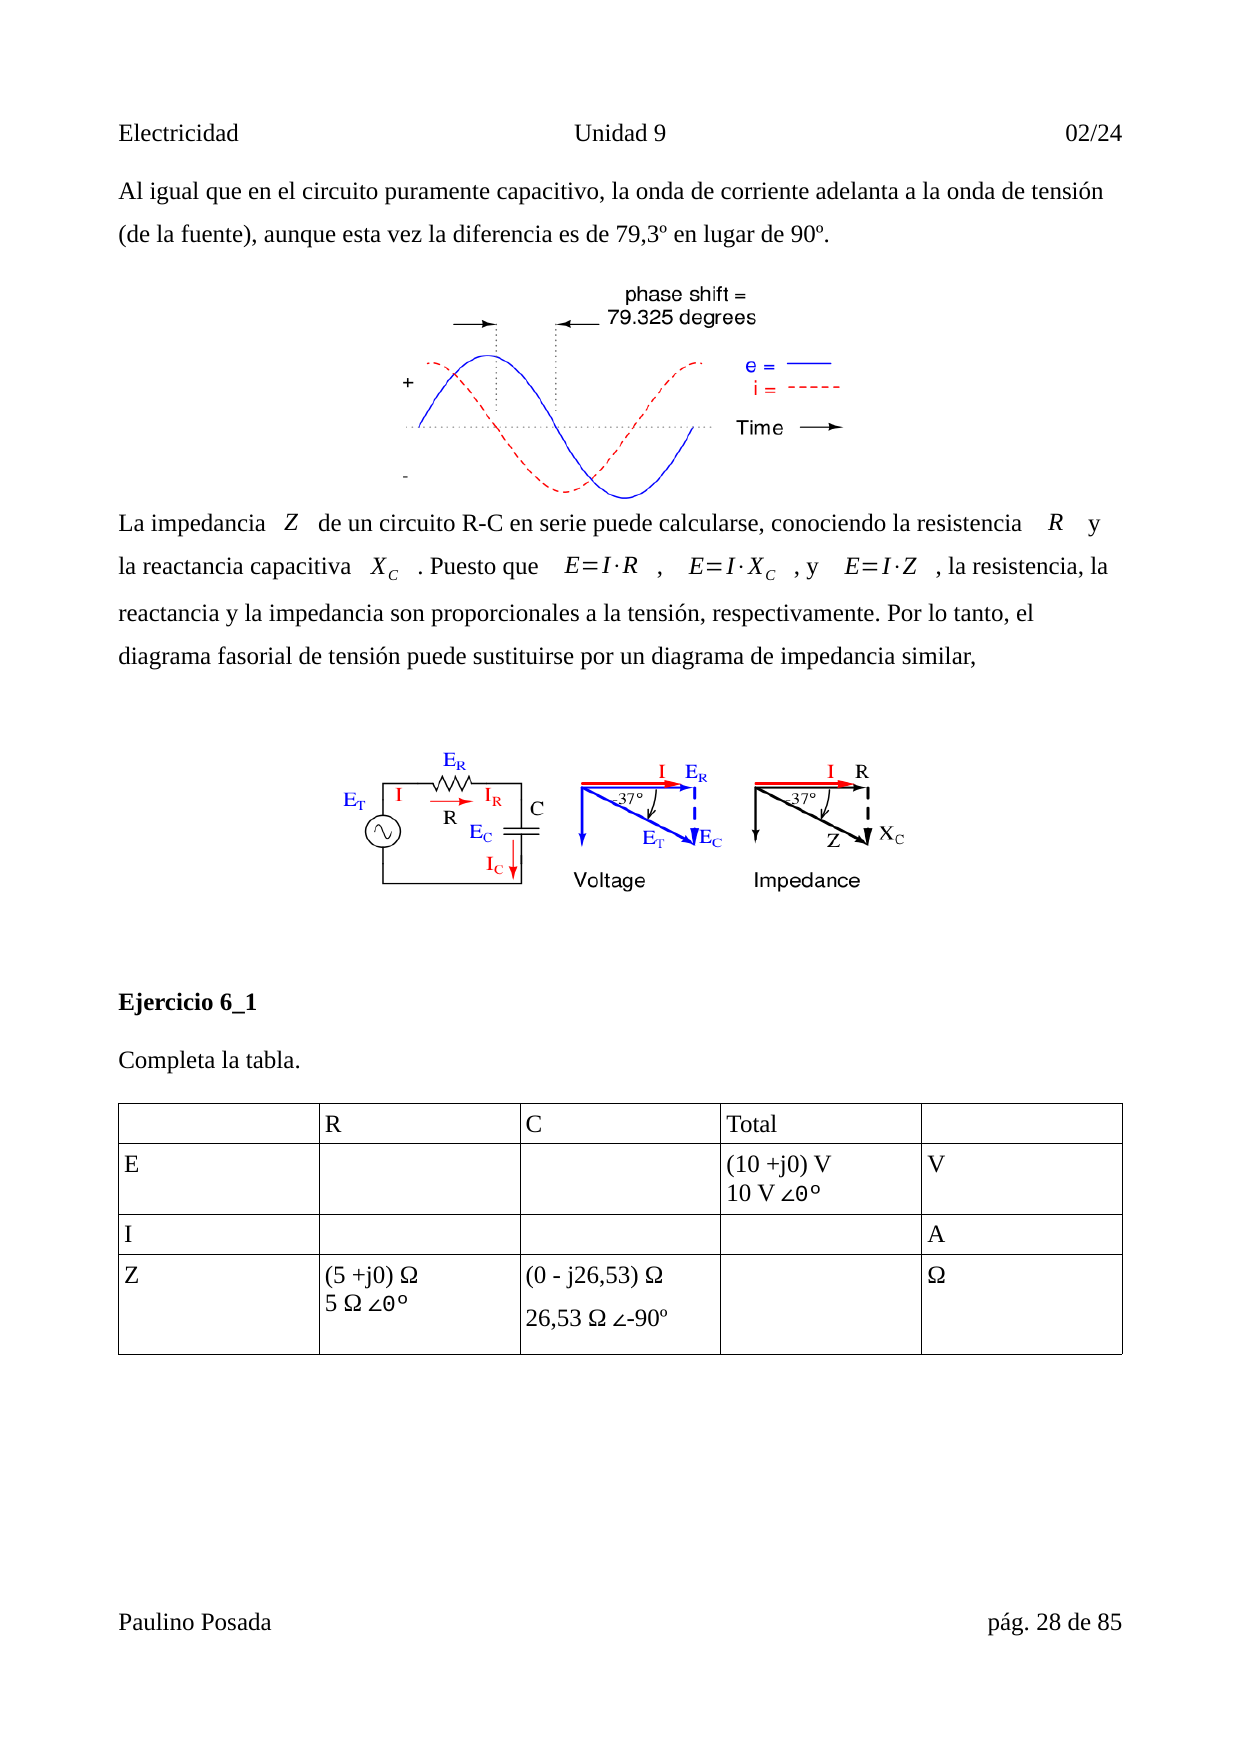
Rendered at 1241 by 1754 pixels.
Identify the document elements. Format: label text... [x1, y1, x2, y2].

table_header [922, 1104, 1122, 1143]
table_cell [721, 1215, 921, 1254]
table_cell [320, 1215, 520, 1254]
table_cell I [119, 1215, 319, 1254]
text La impedanciade un circuito R-C en serie puede calcularse, conociendo la resistencia y la reactancia capacitiva. Puesto que , , y , la resistencia, la reactancia y la impedancia son proporcionales a la tensión, respectivamente. Por lo tanto, el diagrama fasorial de tensión puede sustituirse por un diagrama de impedancia similar, [118, 508, 1122, 670]
table_header C [521, 1104, 720, 1143]
table_cell Z [119, 1255, 319, 1353]
table_cell [521, 1215, 720, 1254]
table_cell Ω [922, 1255, 1122, 1353]
text Completa la tabla. [118, 1045, 1122, 1074]
table_cell [320, 1144, 520, 1214]
table_cell [521, 1144, 720, 1214]
table_header R [320, 1104, 520, 1143]
text Ejercicio 6_1 [118, 987, 1122, 1016]
table_cell A [922, 1215, 1122, 1254]
table_header [119, 1104, 319, 1143]
table_cell (10 +j0) V 10 V ∠0º [721, 1144, 921, 1214]
table_cell [721, 1255, 921, 1353]
table_cell (0 - j26,53) Ω 26,53 Ω ∠-90º [521, 1255, 720, 1353]
table_cell (5 +j0) Ω 5 Ω ∠0º [320, 1255, 520, 1353]
picture [328, 742, 912, 898]
text Al igual que en el circuito puramente capacitivo, la onda de corriente adelanta a la onda de tensión (de la fuente), aunque esta vez la diferencia es de 79,3º en lugar de 90º. [118, 176, 1122, 248]
table_cell E [119, 1144, 319, 1214]
table_header Total [721, 1104, 921, 1143]
table_cell V [922, 1144, 1122, 1214]
picture [393, 277, 848, 501]
